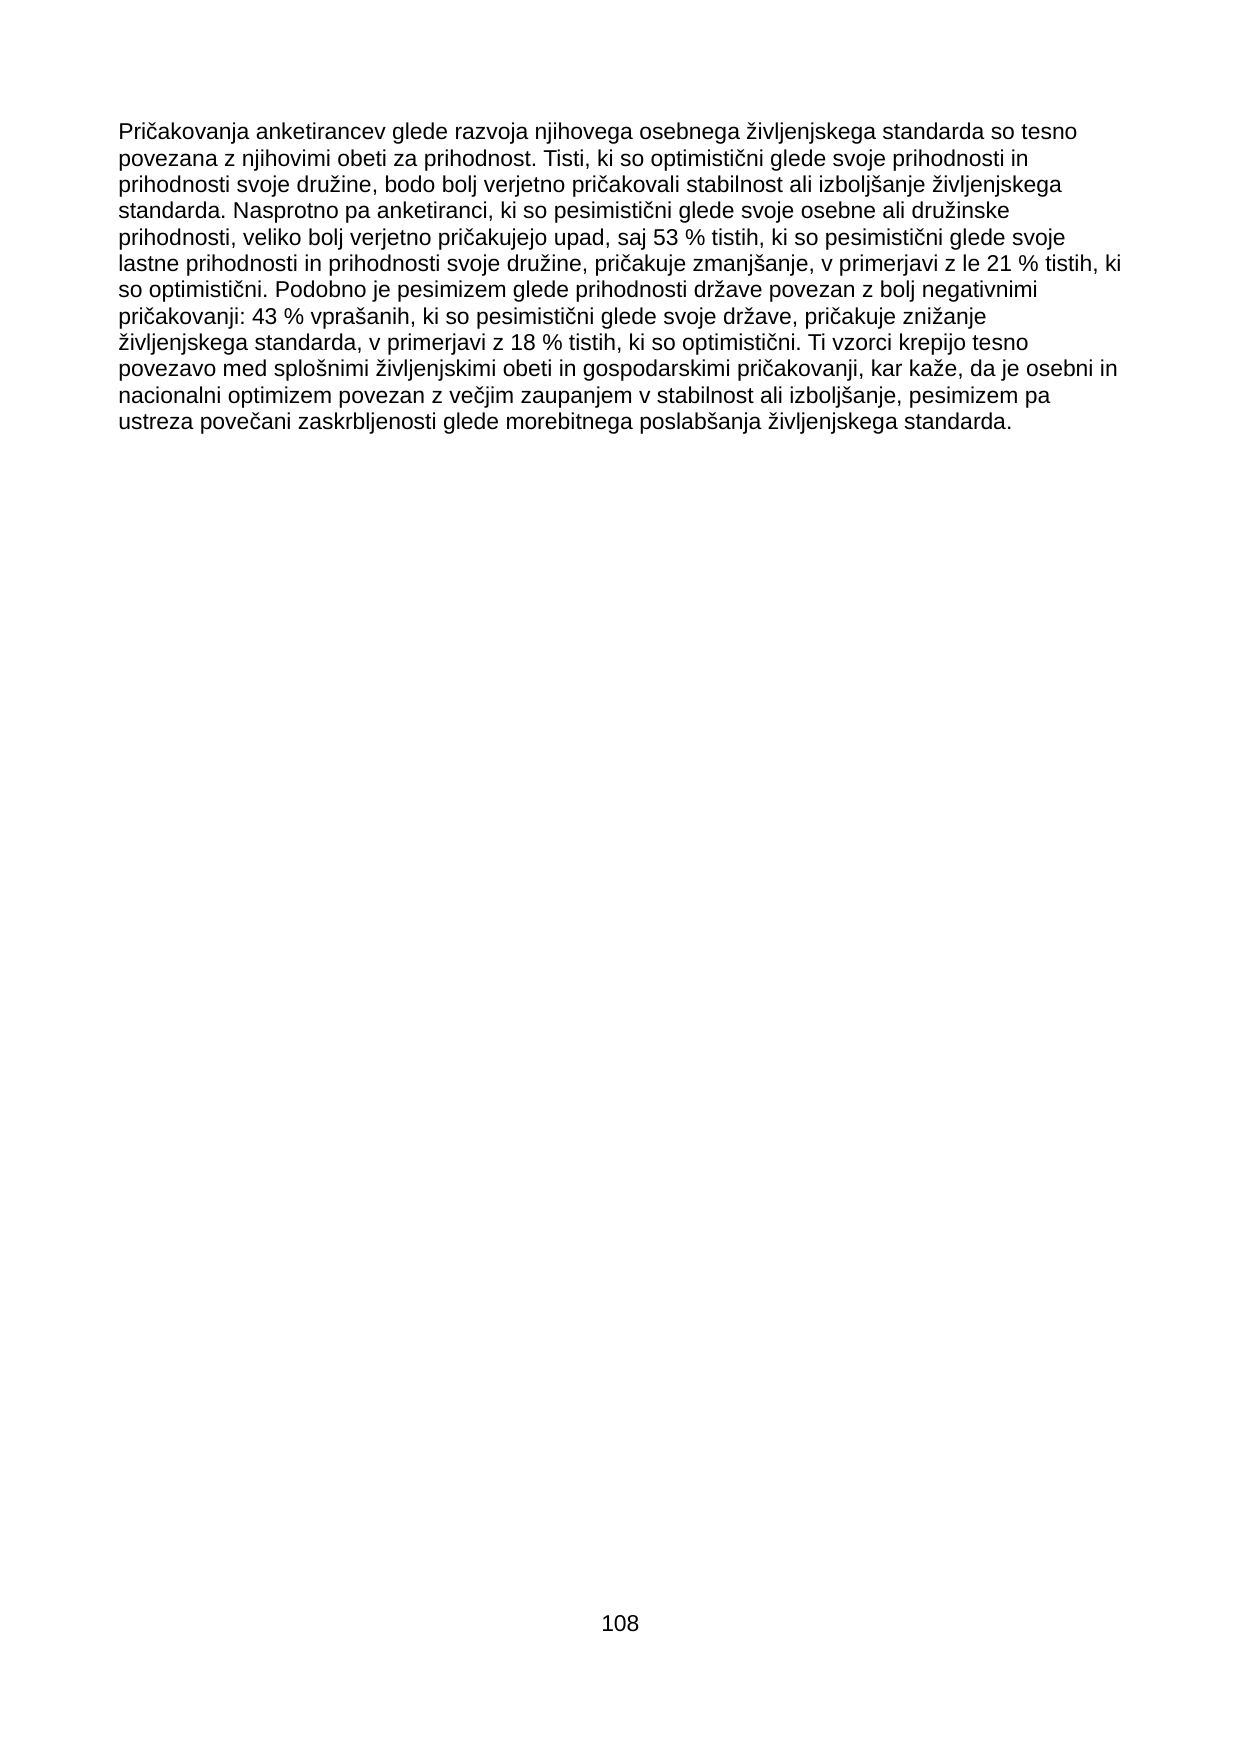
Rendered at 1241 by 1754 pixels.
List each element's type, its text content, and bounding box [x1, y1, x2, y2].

text Pričakovanja anketirancev glede razvoja njihovega osebnega življenjskega standarda so tesno povezana z njihovimi obeti za prihodnost. Tisti, ki so optimistični glede svoje prihodnosti in prihodnosti svoje družine, bodo bolj verjetno pričakovali stabilnost ali izboljšanje življenjskega standarda. Nasprotno pa anketiranci, ki so pesimistični glede svoje osebne ali družinske prihodnosti, veliko bolj verjetno pričakujejo upad, saj 53 % tistih, ki so pesimistični glede svoje lastne prihodnosti in prihodnosti svoje družine, pričakuje zmanjšanje, v primerjavi z le 21 % tistih, ki so optimistični. Podobno je pesimizem glede prihodnosti države povezan z bolj negativnimi pričakovanji: 43 % vprašanih, ki so pesimistični glede svoje države, pričakuje znižanje življenjskega standarda, v primerjavi z 18 % tistih, ki so optimistični. Ti vzorci krepijo tesno povezavo med splošnimi življenjskimi obeti in gospodarskimi pričakovanji, kar kaže, da je osebni in nacionalni optimizem povezan z večjim zaupanjem v stabilnost ali izboljšanje, pesimizem pa ustreza povečani zaskrbljenosti glede morebitnega poslabšanja življenjskega standarda. [118, 118, 1122, 434]
